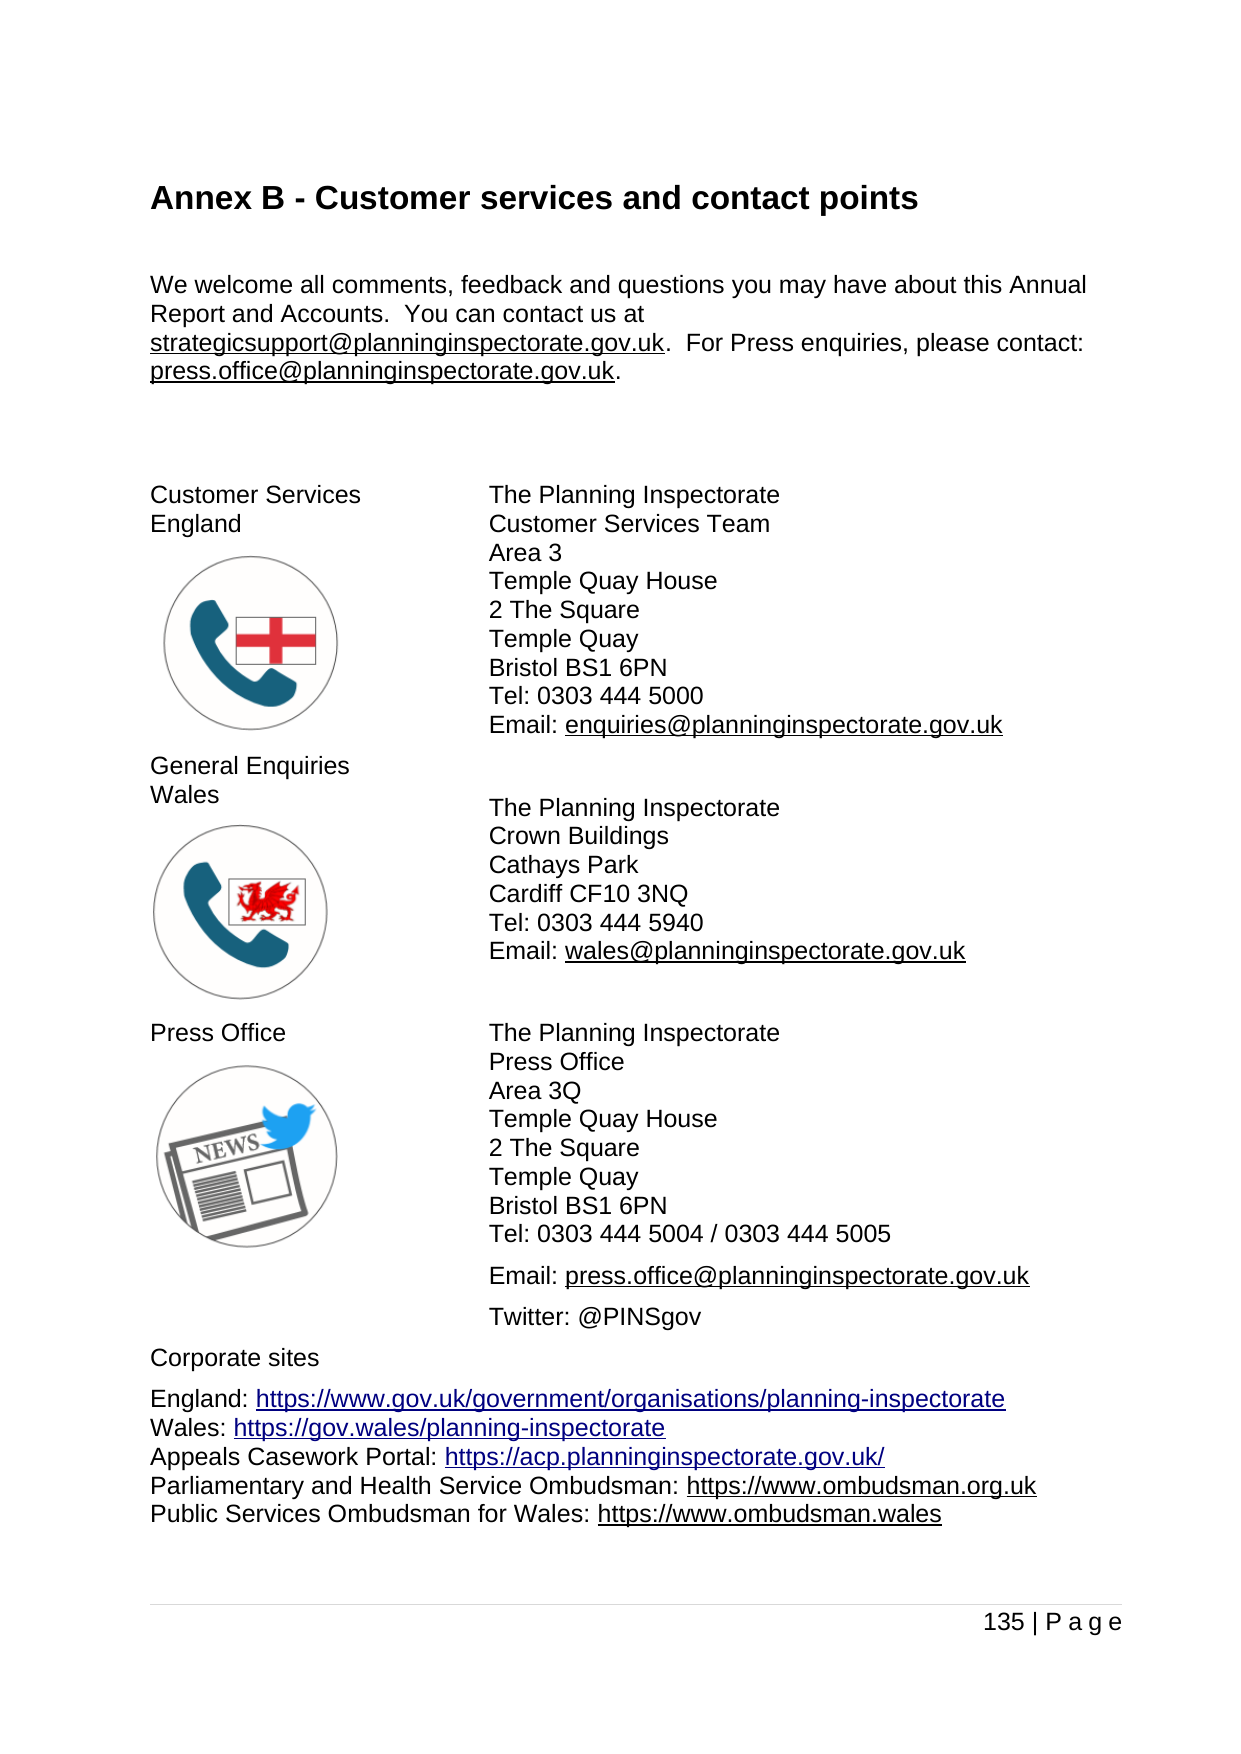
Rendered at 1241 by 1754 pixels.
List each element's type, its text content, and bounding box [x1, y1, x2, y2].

text The Planning Inspectorate Customer Services Team Area 3 Temple Quay House 2 The Square Temple Quay Bristol BS1 6PN Tel: 0303 444 5000 Email: enquiries@planninginspectorate.gov.uk [488, 480, 1090, 739]
text England: https://www.gov.uk/government/organisations/planning-inspectorate Wales: https://gov.wales/planning-inspectorate Appeals Casework Portal: https://acp.planninginspectorate.gov.uk/ Parliamentary and Health Service Ombudsman: https://www.ombudsman.org.uk Public Services Ombudsman for Wales: https://www.ombudsman.wales [150, 1384, 1167, 1528]
text General Enquiries Wales [150, 751, 413, 809]
text The Planning Inspectorate Crown Buildings Cathays Park Cardiff CF10 3NQ Tel: 0303 444 5940 Email: wales@planninginspectorate.gov.uk [488, 793, 1090, 965]
text Customer Services England [150, 480, 413, 538]
text We welcome all comments, feedback and questions you may have about this Annual Report and Accounts. You can contact us at strategicsupport@planninginspectorate.gov.uk. For Press enquiries, please contact: press.office@planninginspectorate.gov.uk. [150, 270, 1122, 385]
text Email: press.office@planninginspectorate.gov.uk [488, 1261, 1090, 1289]
text The Planning Inspectorate Press Office Area 3Q Temple Quay House 2 The Square Temple Quay Bristol BS1 6PN Tel: 0303 444 5004 / 0303 444 5005 [488, 1018, 1090, 1248]
text Press Office [150, 1018, 413, 1047]
text Corporate sites [150, 1343, 1167, 1372]
text Twitter: @PINSgov [488, 1302, 1090, 1331]
subtitle Annex B - Customer services and contact points [150, 178, 1122, 216]
